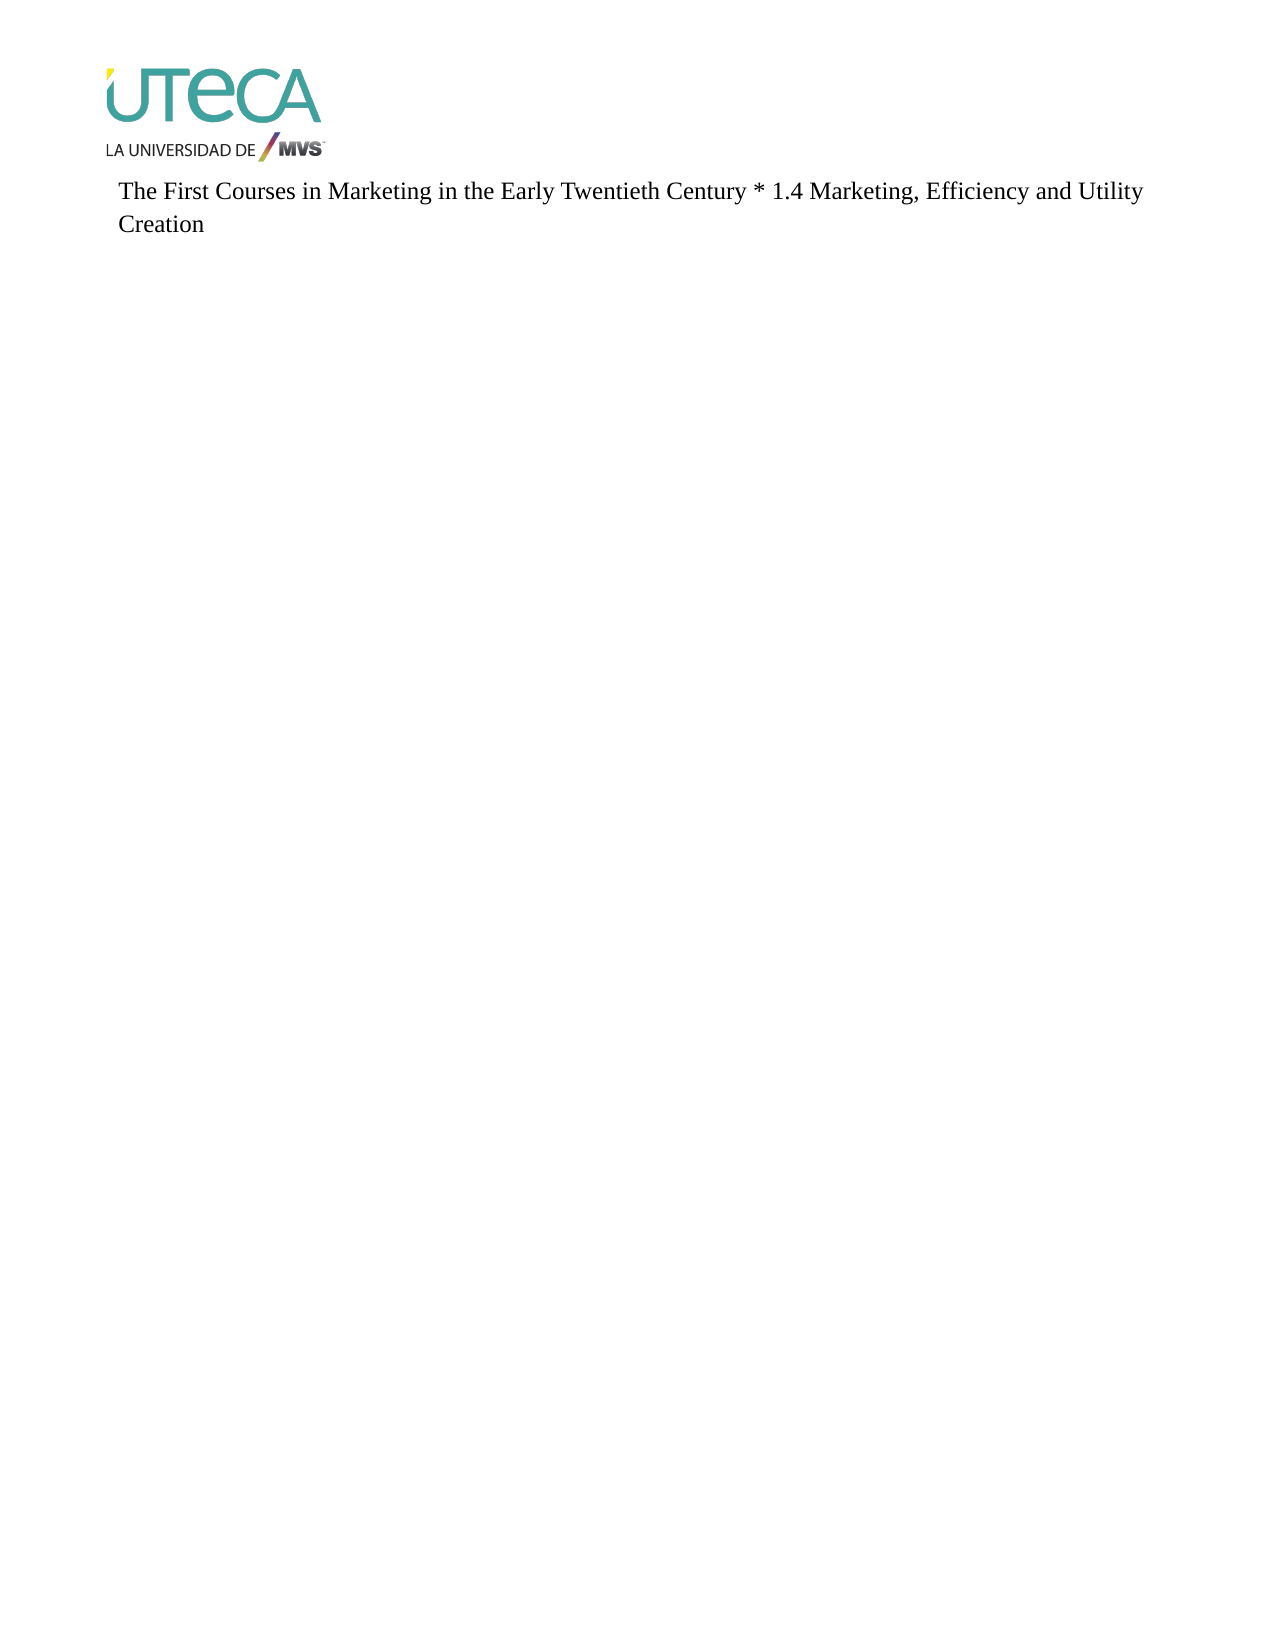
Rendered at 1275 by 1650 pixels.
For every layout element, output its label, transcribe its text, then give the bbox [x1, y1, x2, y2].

text The First Courses in Marketing in the Early Twentieth Century * 1.4 Marketing, Efficiency and Utility Creation [118, 176, 1157, 238]
picture [104, 64, 328, 166]
